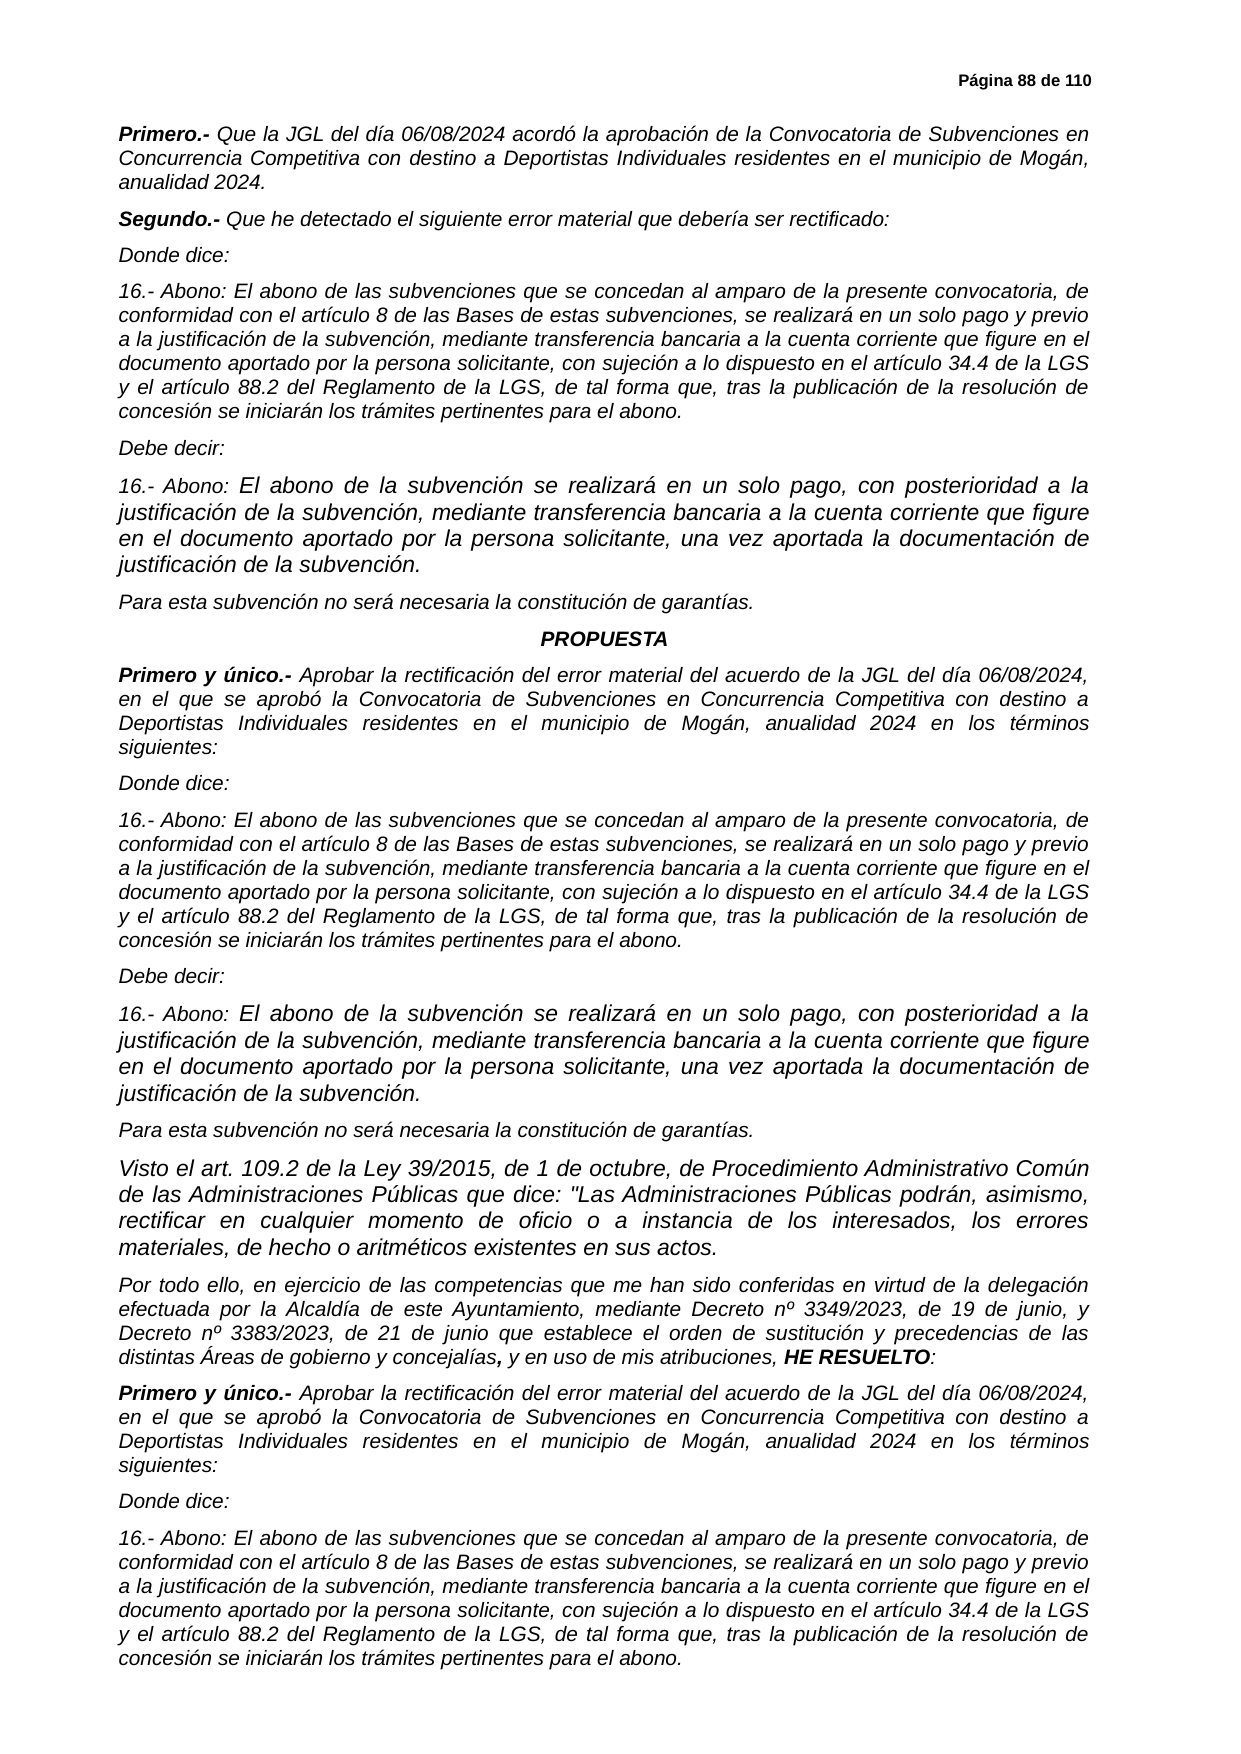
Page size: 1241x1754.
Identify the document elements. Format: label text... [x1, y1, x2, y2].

text Donde dice: [118, 1489, 1092, 1513]
text Para esta subvención no será necesaria la constitución de garantías. [118, 1118, 1092, 1142]
text 16.- Abono: El abono de las subvenciones que se concedan al amparo de la presente convocatoria, de conformidad con el artículo 8 de las Bases de estas subvenciones, se realizará en un solo pago y previo a la justificación de la subvención, mediante transferencia bancaria a la cuenta corriente que figure en el documento aportado por la persona solicitante, con sujeción a lo dispuesto en el artículo 34.4 de la LGS y el artículo 88.2 del Reglamento de la LGS, de tal forma que, tras la publicación de la resolución de concesión se iniciarán los trámites pertinentes para el abono. [118, 279, 1092, 423]
text Primero y único.- Aprobar la rectificación del error material del acuerdo de la JGL del día 06/08/2024, en el que se aprobó la Convocatoria de Subvenciones en Concurrencia Competitiva con destino a Deportistas Individuales residentes en el municipio de Mogán, anualidad 2024 en los términos siguientes: [118, 1381, 1092, 1477]
text 16.- Abono: El abono de las subvenciones que se concedan al amparo de la presente convocatoria, de conformidad con el artículo 8 de las Bases de estas subvenciones, se realizará en un solo pago y previo a la justificación de la subvención, mediante transferencia bancaria a la cuenta corriente que figure en el documento aportado por la persona solicitante, con sujeción a lo dispuesto en el artículo 34.4 de la LGS y el artículo 88.2 del Reglamento de la LGS, de tal forma que, tras la publicación de la resolución de concesión se iniciarán los trámites pertinentes para el abono. [118, 808, 1092, 951]
text Debe decir: [118, 964, 1092, 988]
text Segundo.- Que he detectado el siguiente error material que debería ser rectificado: [118, 206, 1092, 230]
text 16.- Abono: El abono de la subvención se realizará en un solo pago, con posterioridad a la justificación de la subvención, mediante transferencia bancaria a la cuenta corriente que figure en el documento aportado por la persona solicitante, una vez aportada la documentación de justificación de la subvención. [118, 1000, 1092, 1106]
text Donde dice: [118, 243, 1092, 267]
text PROPUESTA [118, 626, 1092, 650]
text Primero y único.- Aprobar la rectificación del error material del acuerdo de la JGL del día 06/08/2024, en el que se aprobó la Convocatoria de Subvenciones en Concurrencia Competitiva con destino a Deportistas Individuales residentes en el municipio de Mogán, anualidad 2024 en los términos siguientes: [118, 663, 1092, 759]
text Primero.- Que la JGL del día 06/08/2024 acordó la aprobación de la Convocatoria de Subvenciones en Concurrencia Competitiva con destino a Deportistas Individuales residentes en el municipio de Mogán, anualidad 2024. [118, 122, 1092, 194]
text Donde dice: [118, 771, 1092, 795]
text Debe decir: [118, 436, 1092, 459]
text Para esta subvención no será necesaria la constitución de garantías. [118, 590, 1092, 614]
text 16.- Abono: El abono de las subvenciones que se concedan al amparo de la presente convocatoria, de conformidad con el artículo 8 de las Bases de estas subvenciones, se realizará en un solo pago y previo a la justificación de la subvención, mediante transferencia bancaria a la cuenta corriente que figure en el documento aportado por la persona solicitante, con sujeción a lo dispuesto en el artículo 34.4 de la LGS y el artículo 88.2 del Reglamento de la LGS, de tal forma que, tras la publicación de la resolución de concesión se iniciarán los trámites pertinentes para el abono. [118, 1526, 1092, 1669]
text 16.- Abono: El abono de la subvención se realizará en un solo pago, con posterioridad a la justificación de la subvención, mediante transferencia bancaria a la cuenta corriente que figure en el documento aportado por la persona solicitante, una vez aportada la documentación de justificación de la subvención. [118, 472, 1092, 577]
text Por todo ello, en ejercicio de las competencias que me han sido conferidas en virtud de la delegación efectuada por la Alcaldía de este Ayuntamiento, mediante Decreto nº 3349/2023, de 19 de junio, y Decreto nº 3383/2023, de 21 de junio que establece el orden de sustitución y precedencias de las distintas Áreas de gobierno y concejalías, y en uso de mis atribuciones, HE RESUELTO: [118, 1273, 1092, 1368]
text Visto el art. 109.2 de la Ley 39/2015, de 1 de octubre, de Procedimiento Administrativo Común de las Administraciones Públicas que dice: "Las Administraciones Públicas podrán, asimismo, rectificar en cualquier momento de oficio o a instancia de los interesados, los errores materiales, de hecho o aritméticos existentes en sus actos. [118, 1155, 1092, 1260]
